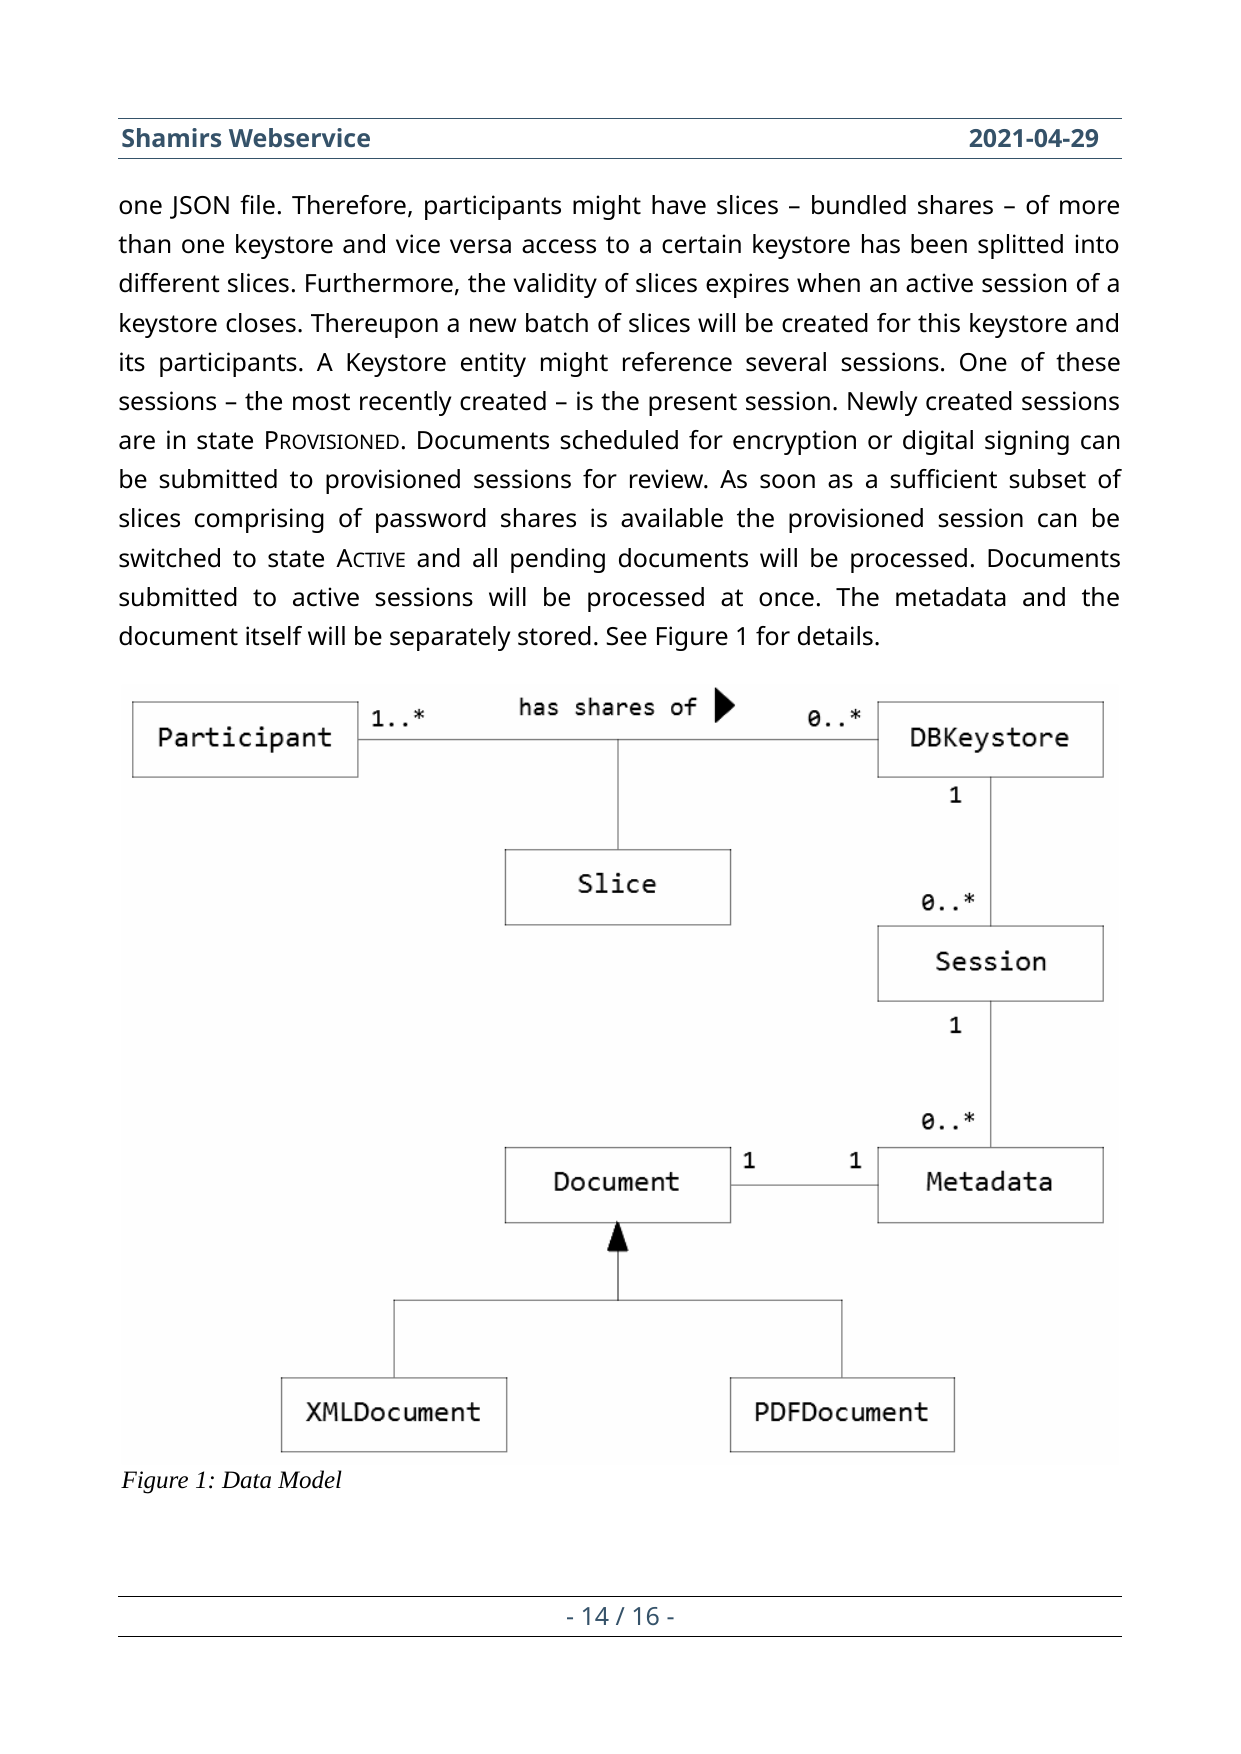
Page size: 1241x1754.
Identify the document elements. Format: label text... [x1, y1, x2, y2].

picture [121, 684, 1119, 1465]
text one JSON file. Therefore, participants might have slices – bundled shares – of more than one keystore and vice versa access to a certain keystore has been splitted into different slices. Furthermore, the validity of slices expires when an active session of a keystore closes. Thereupon a new batch of slices will be created for this keystore and its participants. A Keystore entity might reference several sessions. One of these sessions – the most recently created – is the present session. Newly created sessions are in state Provisioned. Documents scheduled for encryption or digital signing can be submitted to provisioned sessions for review. As soon as a sufficient subset of slices comprising of password shares is available the provisioned session can be switched to state Active and all pending documents will be processed. Documents submitted to active sessions will be processed at once. The metadata and the document itself will be separately stored. See Figure 1 for details. [118, 188, 1122, 653]
text Figure 1: Data Model [121, 1465, 1119, 1494]
